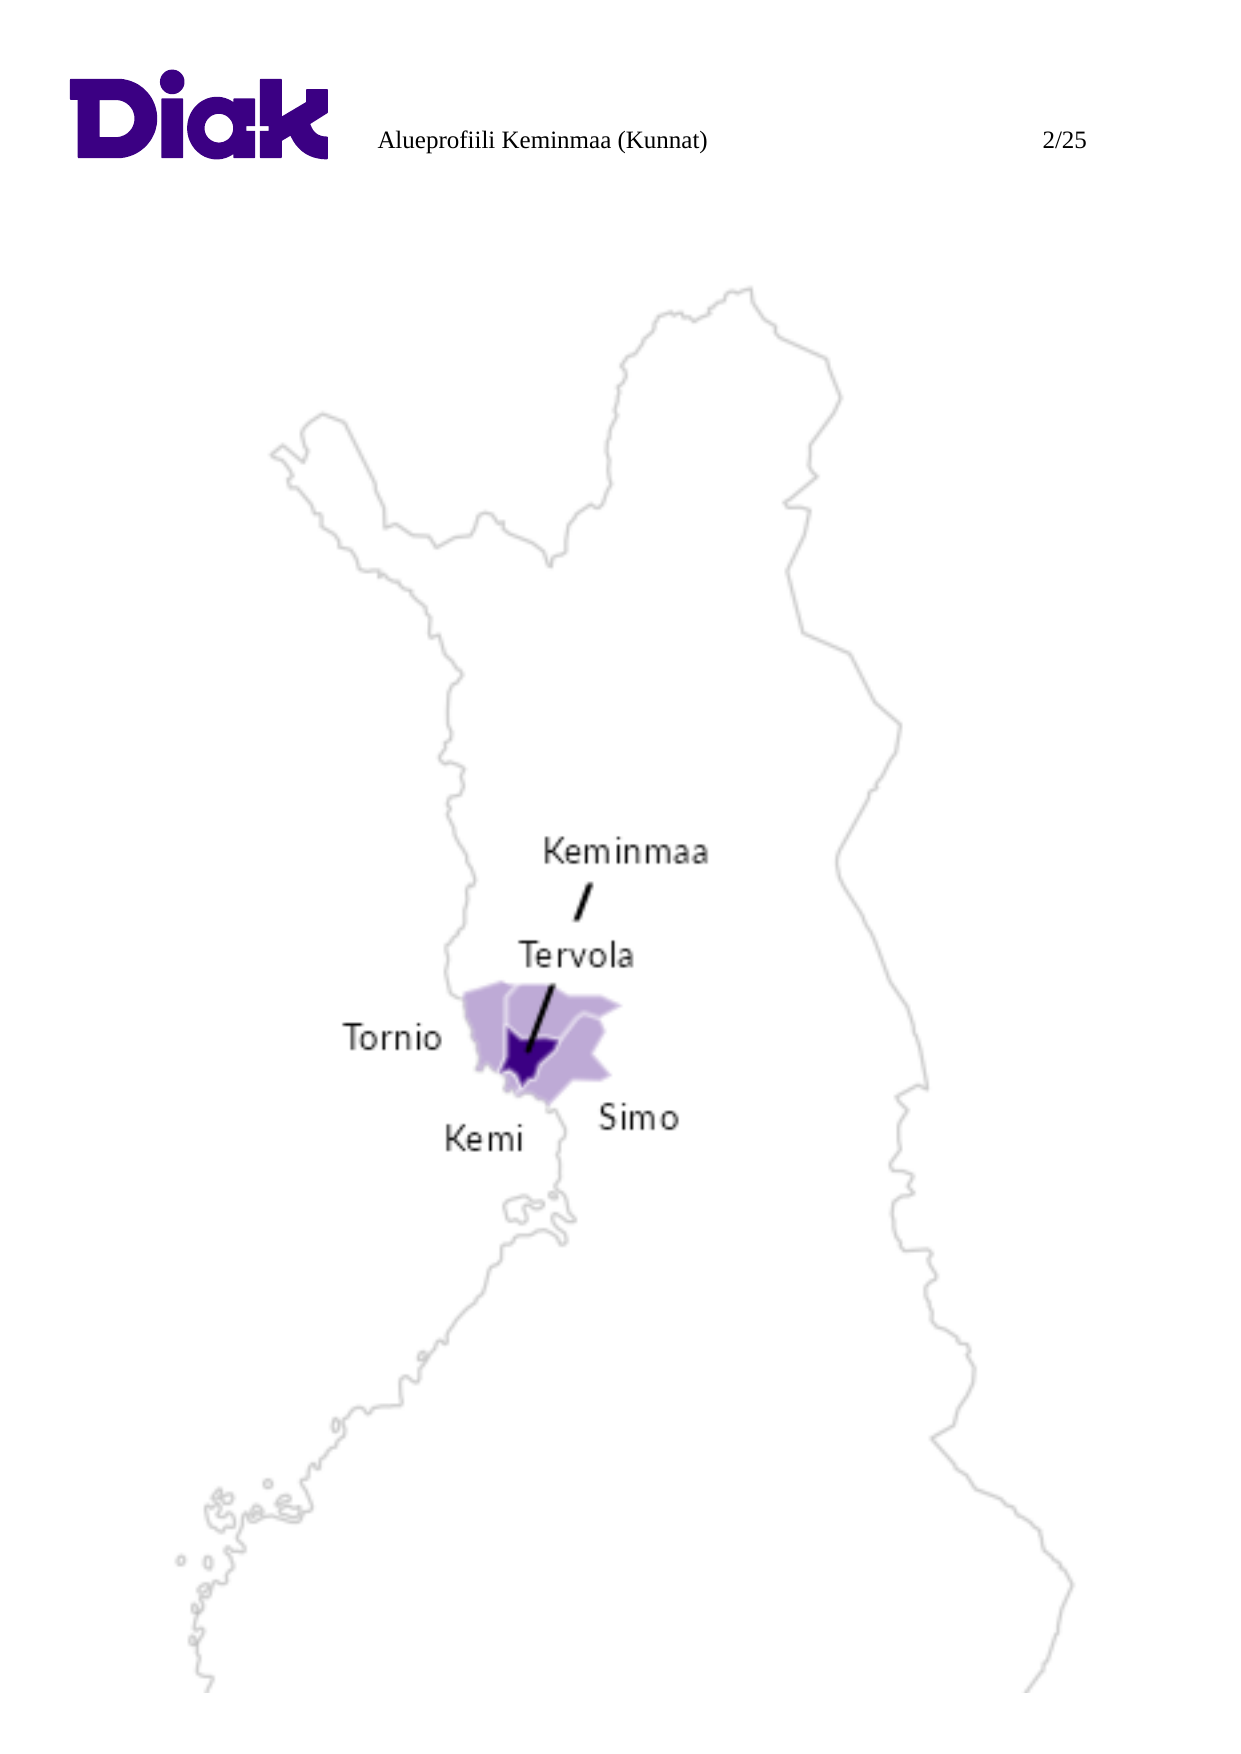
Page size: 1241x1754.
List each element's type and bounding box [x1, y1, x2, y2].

picture [61, 196, 1179, 1693]
